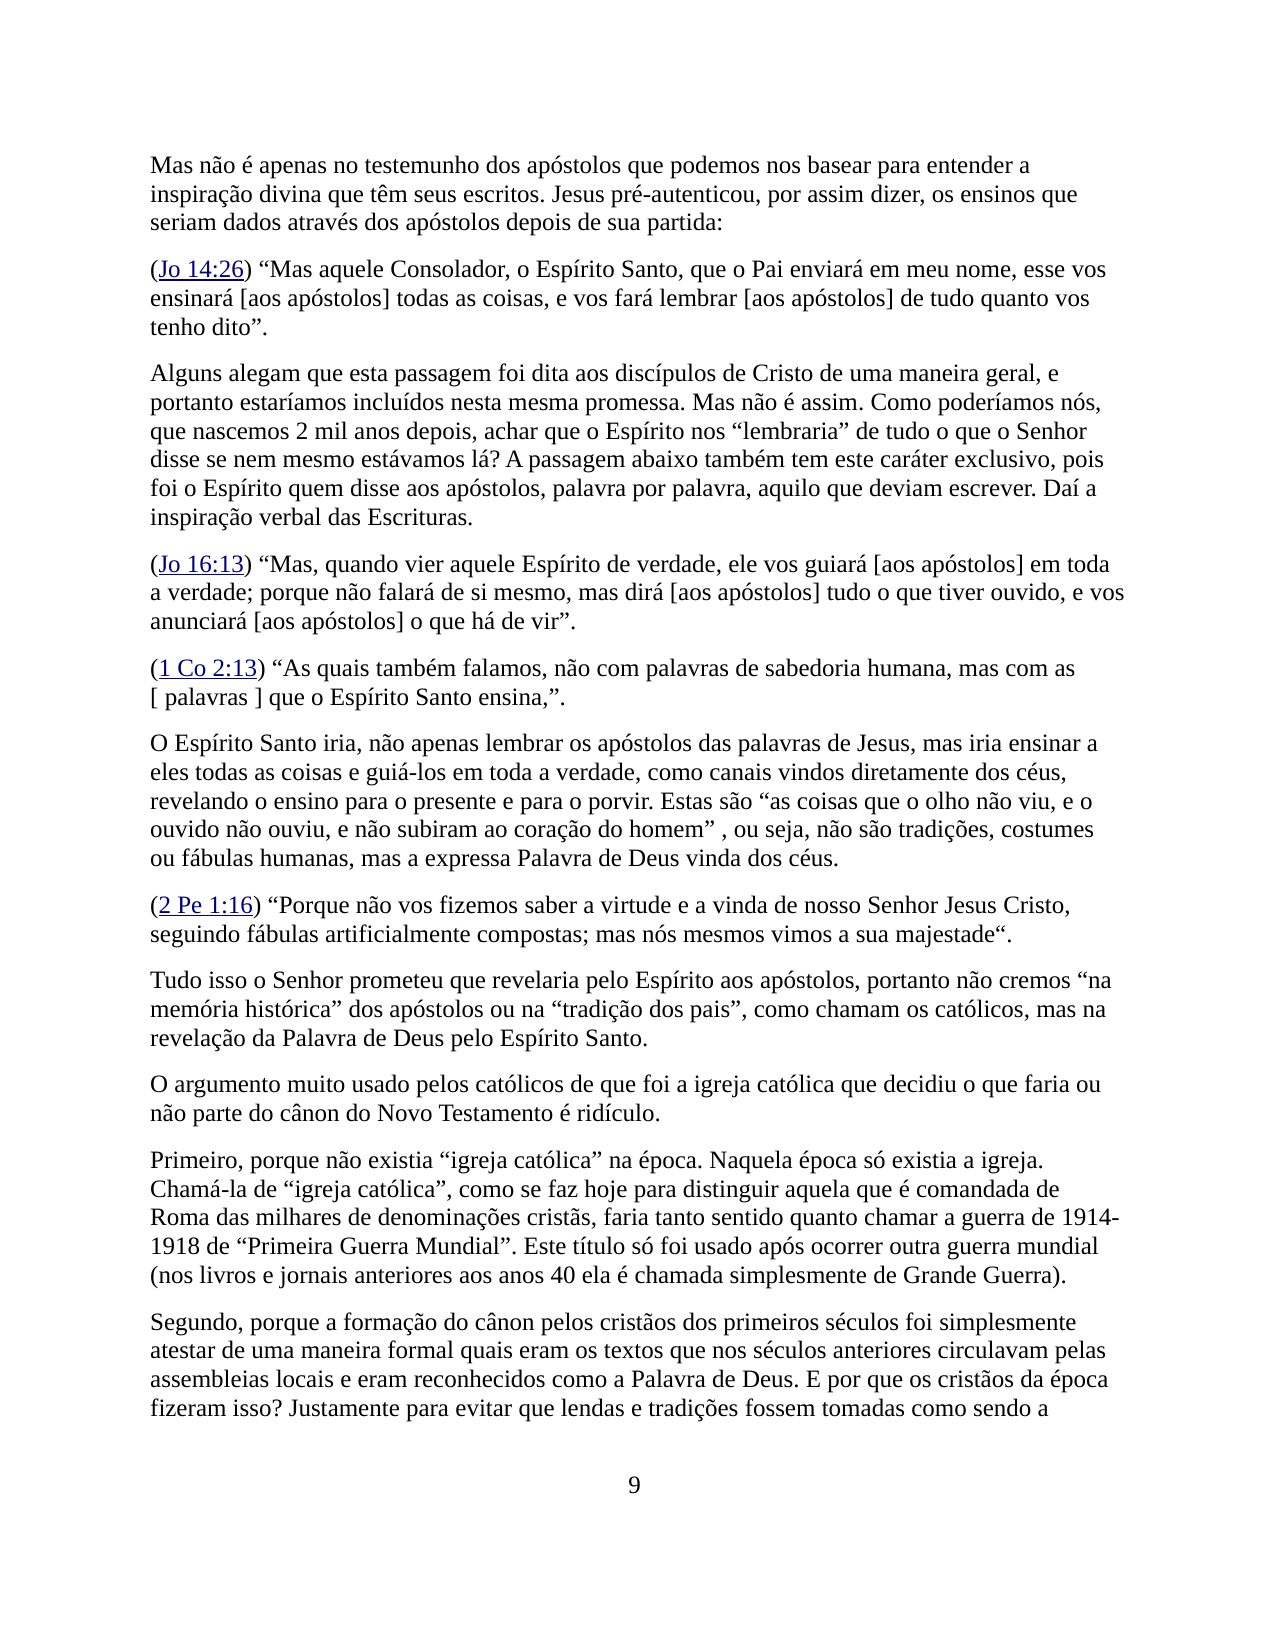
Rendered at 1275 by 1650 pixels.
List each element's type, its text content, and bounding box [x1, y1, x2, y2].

text Tudo isso o Senhor prometeu que revelaria pelo Espírito aos apóstolos, portanto não cremos “na memória histórica” dos apóstolos ou na “tradição dos pais”, como chamam os católicos, mas na revelação da Palavra de Deus pelo Espírito Santo. [150, 965, 1125, 1052]
text (Jo 14:26) “Mas aquele Consolador, o Espírito Santo, que o Pai enviará em meu nome, esse vos ensinará [aos apóstolos] todas as coisas, e vos fará lembrar [aos apóstolos] de tudo quanto vos tenho dito”. [150, 254, 1125, 340]
text Alguns alegam que esta passagem foi dita aos discípulos de Cristo de uma maneira geral, e portanto estaríamos incluídos nesta mesma promessa. Mas não é assim. Como poderíamos nós, que nascemos 2 mil anos depois, achar que o Espírito nos “lembraria” de tudo o que o Senhor disse se nem mesmo estávamos lá? A passagem abaixo também tem este caráter exclusivo, pois foi o Espírito quem disse aos apóstolos, palavra por palavra, aquilo que deviam escrever. Daí a inspiração verbal das Escrituras. [150, 358, 1125, 531]
text Segundo, porque a formação do cânon pelos cristãos dos primeiros séculos foi simplesmente atestar de uma maneira formal quais eram os textos que nos séculos anteriores circulavam pelas assembleias locais e eram reconhecidos como a Palavra de Deus. E por que os cristãos da época fizeram isso? Justamente para evitar que lendas e tradições fossem tomadas como sendo a [150, 1307, 1125, 1422]
text (1 Co 2:13) “As quais também falamos, não com palavras de sabedoria humana, mas com as [ palavras ] que o Espírito Santo ensina,”. [150, 653, 1125, 710]
text (2 Pe 1:16) “Porque não vos fizemos saber a virtude e a vinda de nosso Senhor Jesus Cristo, seguindo fábulas artificialmente compostas; mas nós mesmos vimos a sua majestade“. [150, 890, 1125, 947]
text O argumento muito usado pelos católicos de que foi a igreja católica que decidiu o que faria ou não parte do cânon do Novo Testamento é ridículo. [150, 1069, 1125, 1127]
text O Espírito Santo iria, não apenas lembrar os apóstolos das palavras de Jesus, mas iria ensinar a eles todas as coisas e guiá-los em toda a verdade, como canais vindos diretamente dos céus, revelando o ensino para o presente e para o porvir. Estas são “as coisas que o olho não viu, e o ouvido não ouviu, e não subiram ao coração do homem” , ou seja, não são tradições, costumes ou fábulas humanas, mas a expressa Palavra de Deus vinda dos céus. [150, 728, 1125, 872]
text Primeiro, porque não existia “igreja católica” na época. Naquela época só existia a igreja. Chamá-la de “igreja católica”, como se faz hoje para distinguir aquela que é comandada de Roma das milhares de denominações cristãs, faria tanto sentido quanto chamar a guerra de 1914-1918 de “Primeira Guerra Mundial”. Este título só foi usado após ocorrer outra guerra mundial (nos livros e jornais anteriores aos anos 40 ela é chamada simplesmente de Grande Guerra). [150, 1145, 1125, 1289]
text (Jo 16:13) “Mas, quando vier aquele Espírito de verdade, ele vos guiará [aos apóstolos] em toda a verdade; porque não falará de si mesmo, mas dirá [aos apóstolos] tudo o que tiver ouvido, e vos anunciará [aos apóstolos] o que há de vir”. [150, 549, 1125, 635]
text Mas não é apenas no testemunho dos apóstolos que podemos nos basear para entender a inspiração divina que têm seus escritos. Jesus pré-autenticou, por assim dizer, os ensinos que seriam dados através dos apóstolos depois de sua partida: [150, 150, 1125, 236]
